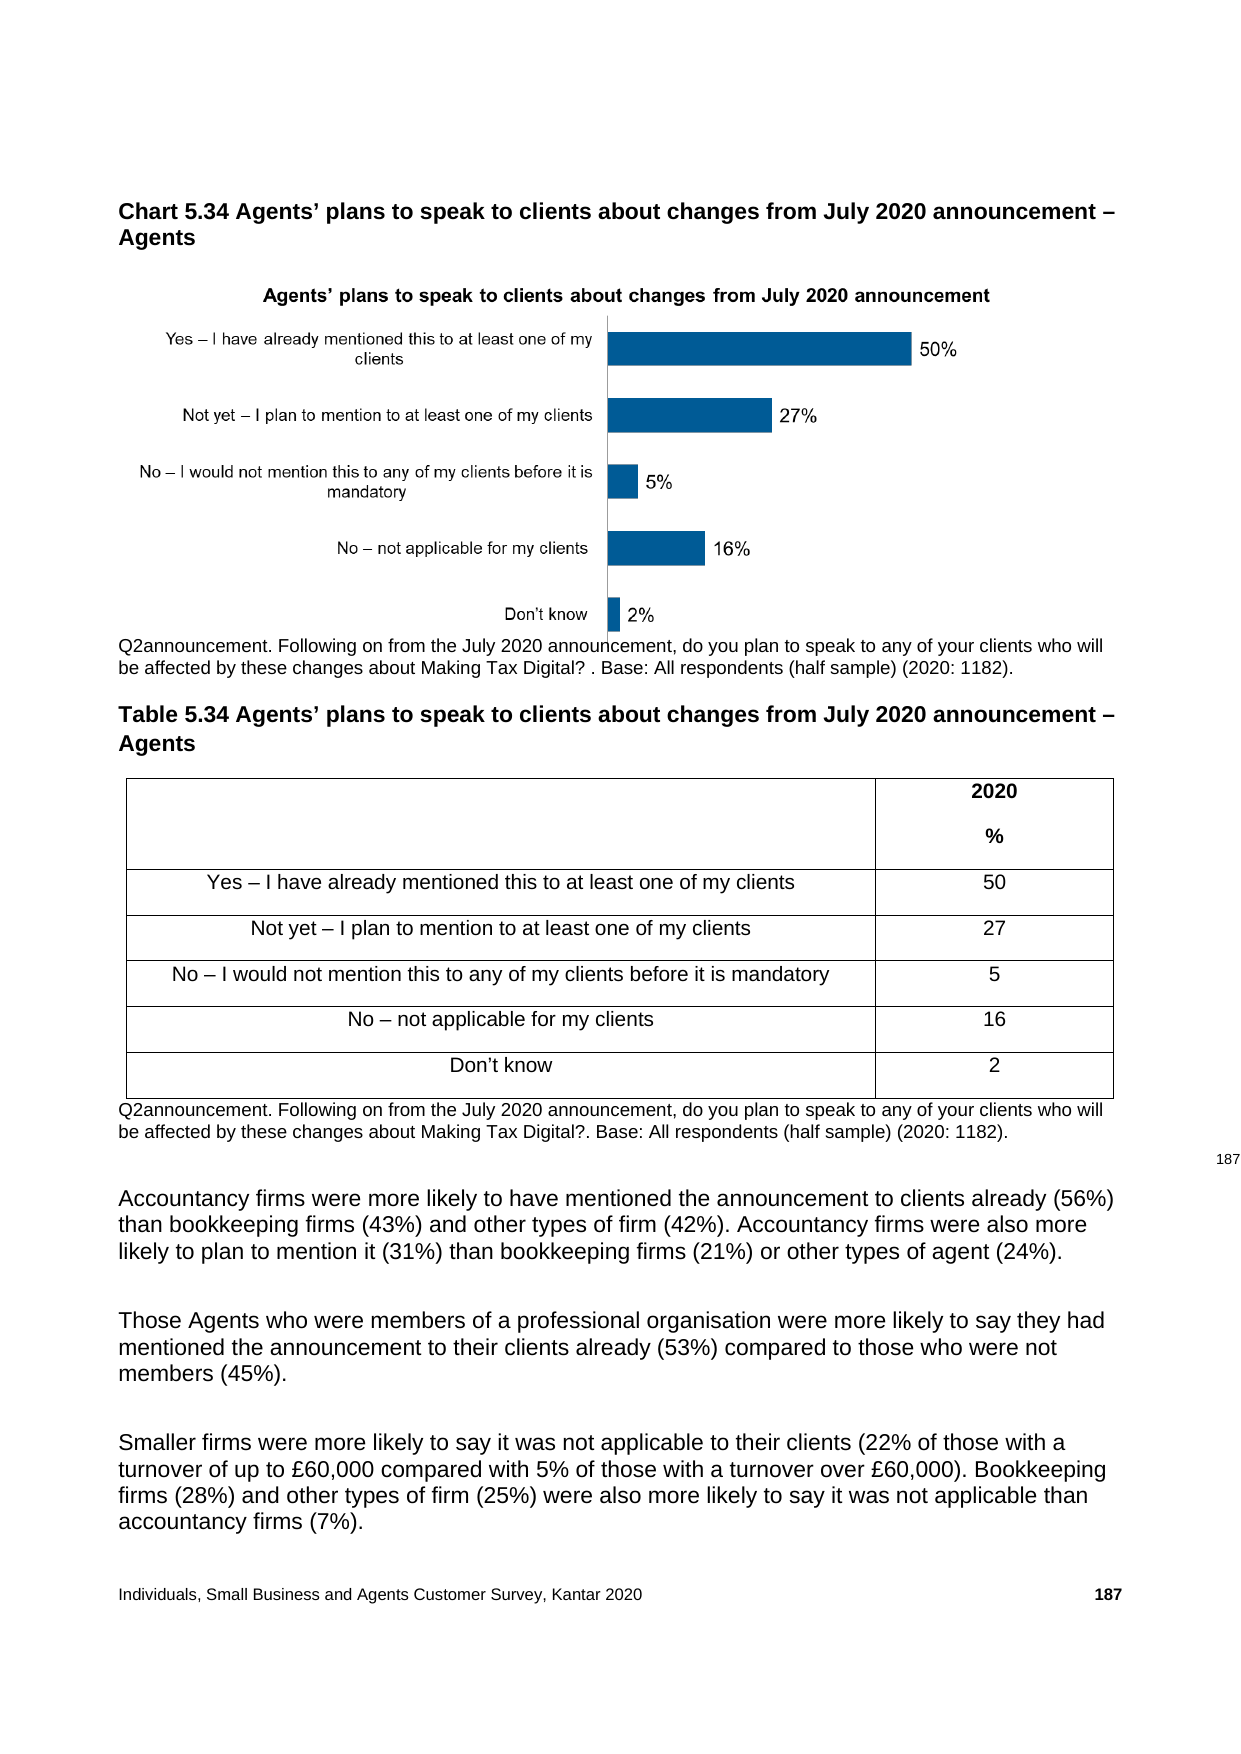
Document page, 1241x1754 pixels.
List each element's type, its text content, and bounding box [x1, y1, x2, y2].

table_header [127, 779, 875, 869]
text Chart 5.34 Agents’ plans to speak to clients about changes from July 2020 announcement – AgentsQ2announcement. Following on from the July 2020 announcement, do you plan to speak to any of your clients who will be affected by these changes about Making Tax Digital? . Base: All respondents (half sample) (2020: 1182). [118, 198, 1122, 678]
table_cell 50 [876, 870, 1113, 914]
text Accountancy firms were more likely to have mentioned the announcement to clients already (56%) than bookkeeping firms (43%) and other types of firm (42%). Accountancy firms were also more likely to plan to mention it (31%) than bookkeeping firms (21%) or other types of agent (24%). [118, 1185, 1122, 1264]
table_cell 5 [876, 961, 1113, 1006]
table_cell 2 [876, 1053, 1113, 1098]
table_cell 27 [876, 916, 1113, 960]
table_cell Don’t know [127, 1053, 875, 1098]
table_cell 16 [876, 1007, 1113, 1052]
text Q2announcement. Following on from the July 2020 announcement, do you plan to speak to any of your clients who will be affected by these changes about Making Tax Digital?. Base: All respondents (half sample) (2020: 1182). [118, 1099, 1122, 1142]
table_cell Yes – I have already mentioned this to at least one of my clients [127, 870, 875, 914]
text Those Agents who were members of a professional organisation were more likely to say they had mentioned the announcement to their clients already (53%) compared to those who were not members (45%). [118, 1307, 1122, 1386]
table_cell No – I would not mention this to any of my clients before it is mandatory [127, 961, 875, 1006]
table_cell No – not applicable for my clients [127, 1007, 875, 1052]
text Smaller firms were more likely to say it was not applicable to their clients (22% of those with a turnover of up to £60,000 compared with 5% of those with a turnover over £60,000). Bookkeeping firms (28%) and other types of firm (25%) were also more likely to say it was not applicable than accountancy firms (7%). [118, 1429, 1122, 1535]
table_header 2020 % [876, 779, 1113, 869]
table_cell Not yet – I plan to mention to at least one of my clients [127, 916, 875, 960]
text Table 5.34 Agents’ plans to speak to clients about changes from July 2020 announcement – Agents [118, 699, 1122, 757]
